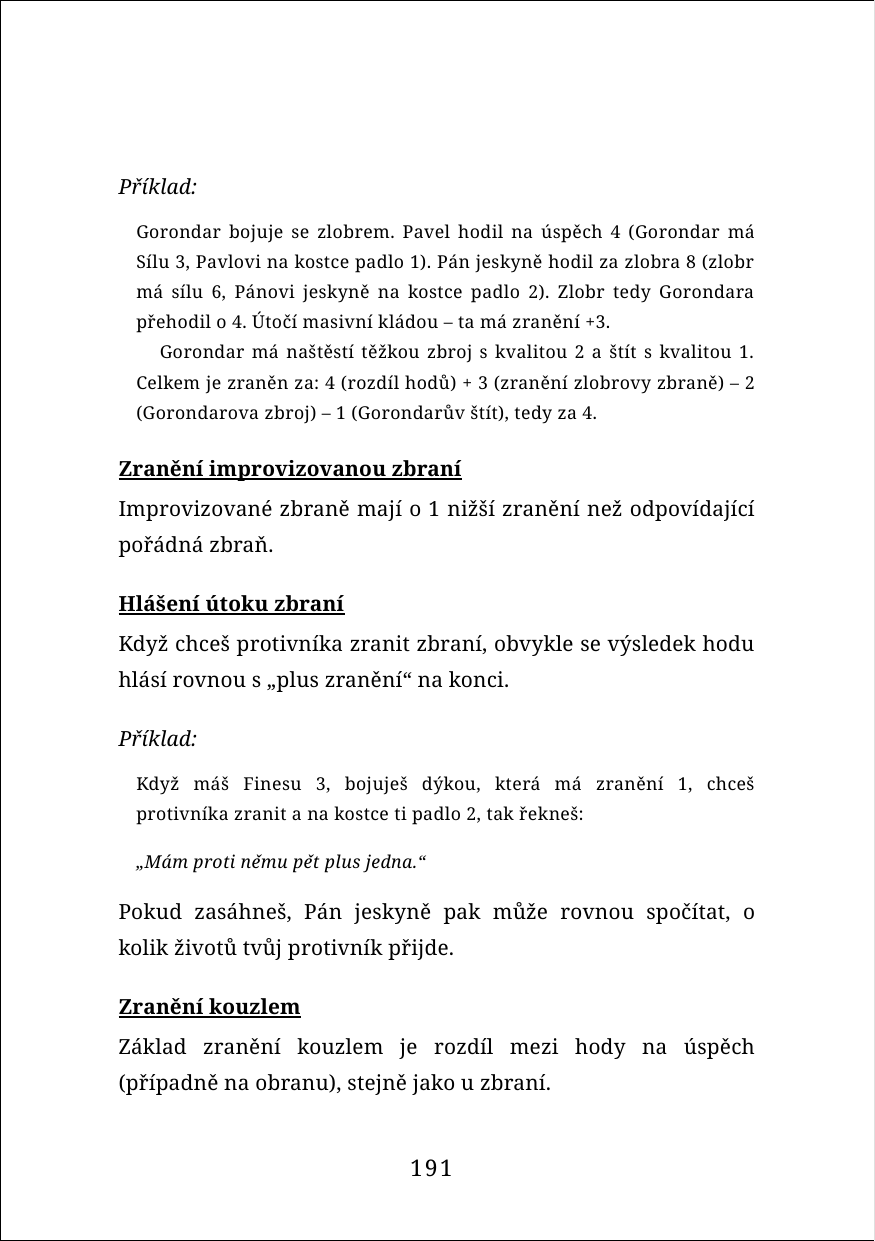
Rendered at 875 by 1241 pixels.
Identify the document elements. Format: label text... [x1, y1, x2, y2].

subtitle Hlášení útoku zbraní [118, 589, 756, 617]
text Příklad: [118, 172, 756, 200]
text Improvizované zbraně mají o 1 nižší zranění než odpovídající pořádná zbraň. [118, 494, 756, 558]
text Když máš Finesu 3, bojuješ dýkou, která má zranění 1, chceš protivníka zranit a na kostce ti padlo 2, tak řekneš: [136, 771, 756, 826]
text Příklad: [118, 724, 756, 752]
subtitle Zranění kouzlem [118, 992, 756, 1020]
text Základ zranění kouzlem je rozdíl mezi hody na úspěch (případně na obranu), stejně jako u zbraní. [118, 1032, 756, 1096]
subtitle Zranění improvizovanou zbraní [118, 454, 756, 483]
text Pokud zasáhneš, Pán jeskyně pak může rovnou spočítat, o kolik životů tvůj protivník přijde. [118, 897, 756, 961]
text „Mám proti němu pět plus jedna.“ [136, 849, 756, 873]
text Když chceš protivníka zranit zbraní, obvykle se výsledek hodu hlásí rovnou s „plus zranění“ na konci. [118, 629, 756, 693]
text Gorondar bojuje se zlobrem. Pavel hodil na úspěch 4 (Gorondar má Sílu 3, Pavlovi na kostce padlo 1). Pán jeskyně hodil za zlobra 8 (zlobr má sílu 6, Pánovi jeskyně na kostce padlo 2). Zlobr tedy Gorondara přehodil o 4. Útočí masivní kládou – ta má zranění +3. Gorondar má naštěstí těžkou zbroj s kvalitou 2 a štít s kvalitou 1. Celkem je zraněn za: 4 (rozdíl hodů) + 3 (zranění zlobrovy zbraně) – 2 (Gorondarova zbroj) – 1 (Gorondarův štít), tedy za 4. [136, 219, 756, 424]
